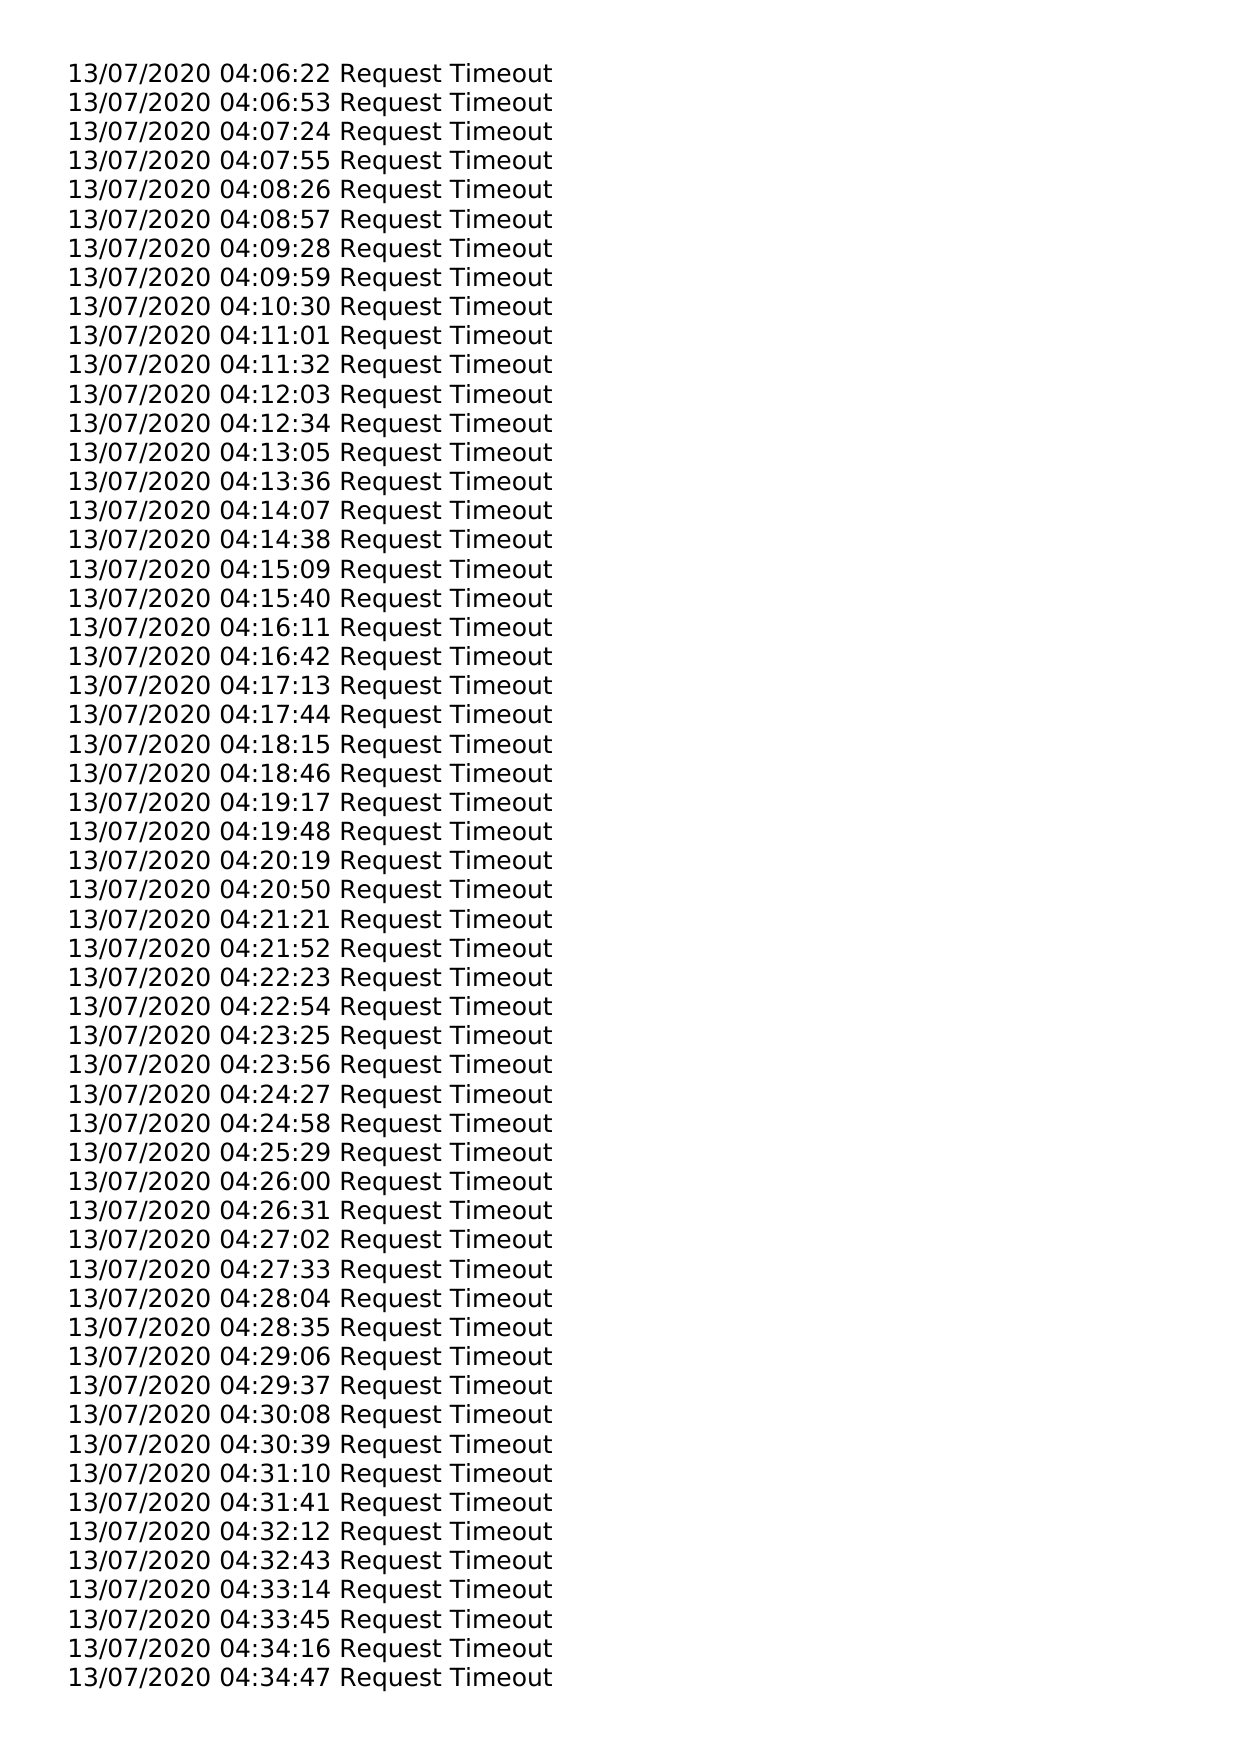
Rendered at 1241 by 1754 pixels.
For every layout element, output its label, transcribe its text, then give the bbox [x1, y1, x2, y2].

text 13/07/2020 04:06:22 Request Timeout 13/07/2020 04:06:53 Request Timeout 13/07/2020 04:07:24 Request Timeout 13/07/2020 04:07:55 Request Timeout 13/07/2020 04:08:26 Request Timeout 13/07/2020 04:08:57 Request Timeout 13/07/2020 04:09:28 Request Timeout 13/07/2020 04:09:59 Request Timeout 13/07/2020 04:10:30 Request Timeout 13/07/2020 04:11:01 Request Timeout 13/07/2020 04:11:32 Request Timeout 13/07/2020 04:12:03 Request Timeout 13/07/2020 04:12:34 Request Timeout 13/07/2020 04:13:05 Request Timeout 13/07/2020 04:13:36 Request Timeout 13/07/2020 04:14:07 Request Timeout 13/07/2020 04:14:38 Request Timeout 13/07/2020 04:15:09 Request Timeout 13/07/2020 04:15:40 Request Timeout 13/07/2020 04:16:11 Request Timeout 13/07/2020 04:16:42 Request Timeout 13/07/2020 04:17:13 Request Timeout 13/07/2020 04:17:44 Request Timeout 13/07/2020 04:18:15 Request Timeout 13/07/2020 04:18:46 Request Timeout 13/07/2020 04:19:17 Request Timeout 13/07/2020 04:19:48 Request Timeout 13/07/2020 04:20:19 Request Timeout 13/07/2020 04:20:50 Request Timeout 13/07/2020 04:21:21 Request Timeout 13/07/2020 04:21:52 Request Timeout 13/07/2020 04:22:23 Request Timeout 13/07/2020 04:22:54 Request Timeout 13/07/2020 04:23:25 Request Timeout 13/07/2020 04:23:56 Request Timeout 13/07/2020 04:24:27 Request Timeout 13/07/2020 04:24:58 Request Timeout 13/07/2020 04:25:29 Request Timeout 13/07/2020 04:26:00 Request Timeout 13/07/2020 04:26:31 Request Timeout 13/07/2020 04:27:02 Request Timeout 13/07/2020 04:27:33 Request Timeout 13/07/2020 04:28:04 Request Timeout 13/07/2020 04:28:35 Request Timeout 13/07/2020 04:29:06 Request Timeout 13/07/2020 04:29:37 Request Timeout 13/07/2020 04:30:08 Request Timeout 13/07/2020 04:30:39 Request Timeout 13/07/2020 04:31:10 Request Timeout 13/07/2020 04:31:41 Request Timeout 13/07/2020 04:32:12 Request Timeout 13/07/2020 04:32:43 Request Timeout 13/07/2020 04:33:14 Request Timeout 13/07/2020 04:33:45 Request Timeout 13/07/2020 04:34:16 Request Timeout 13/07/2020 04:34:47 Request Timeout [59, 59, 1181, 1692]
